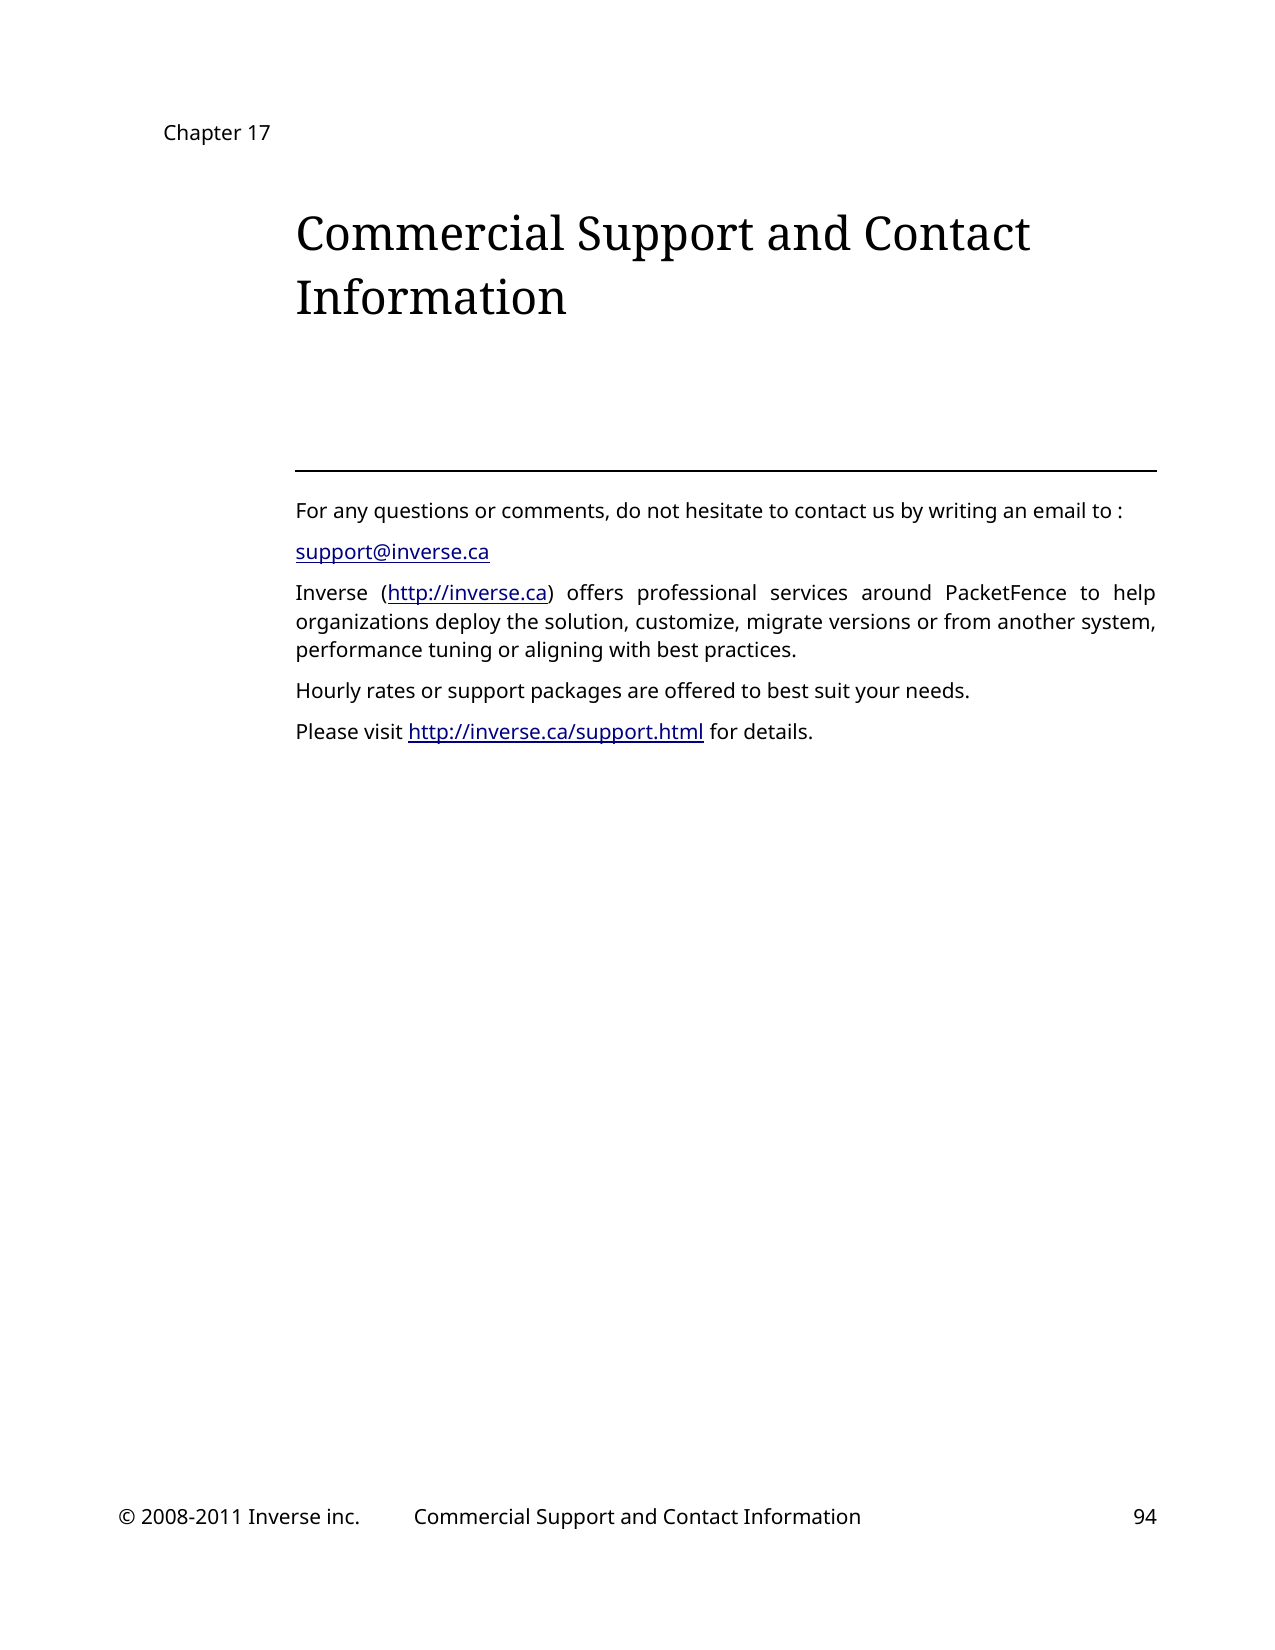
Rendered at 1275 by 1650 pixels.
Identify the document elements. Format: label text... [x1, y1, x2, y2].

text Hourly rates or support packages are offered to best suit your needs. [295, 676, 1157, 705]
text Inverse (http://inverse.ca) offers professional services around PacketFence to help organizations deploy the solution, customize, migrate versions or from another system, performance tuning or aligning with best practices. [295, 578, 1157, 664]
text support@inverse.ca [295, 537, 1157, 566]
subtitle Commercial Support and Contact Information [295, 201, 1157, 470]
text Please visit http://inverse.ca/support.html for details. [295, 717, 1157, 746]
text For any questions or comments, do not hesitate to contact us by writing an email to : [295, 497, 1157, 525]
